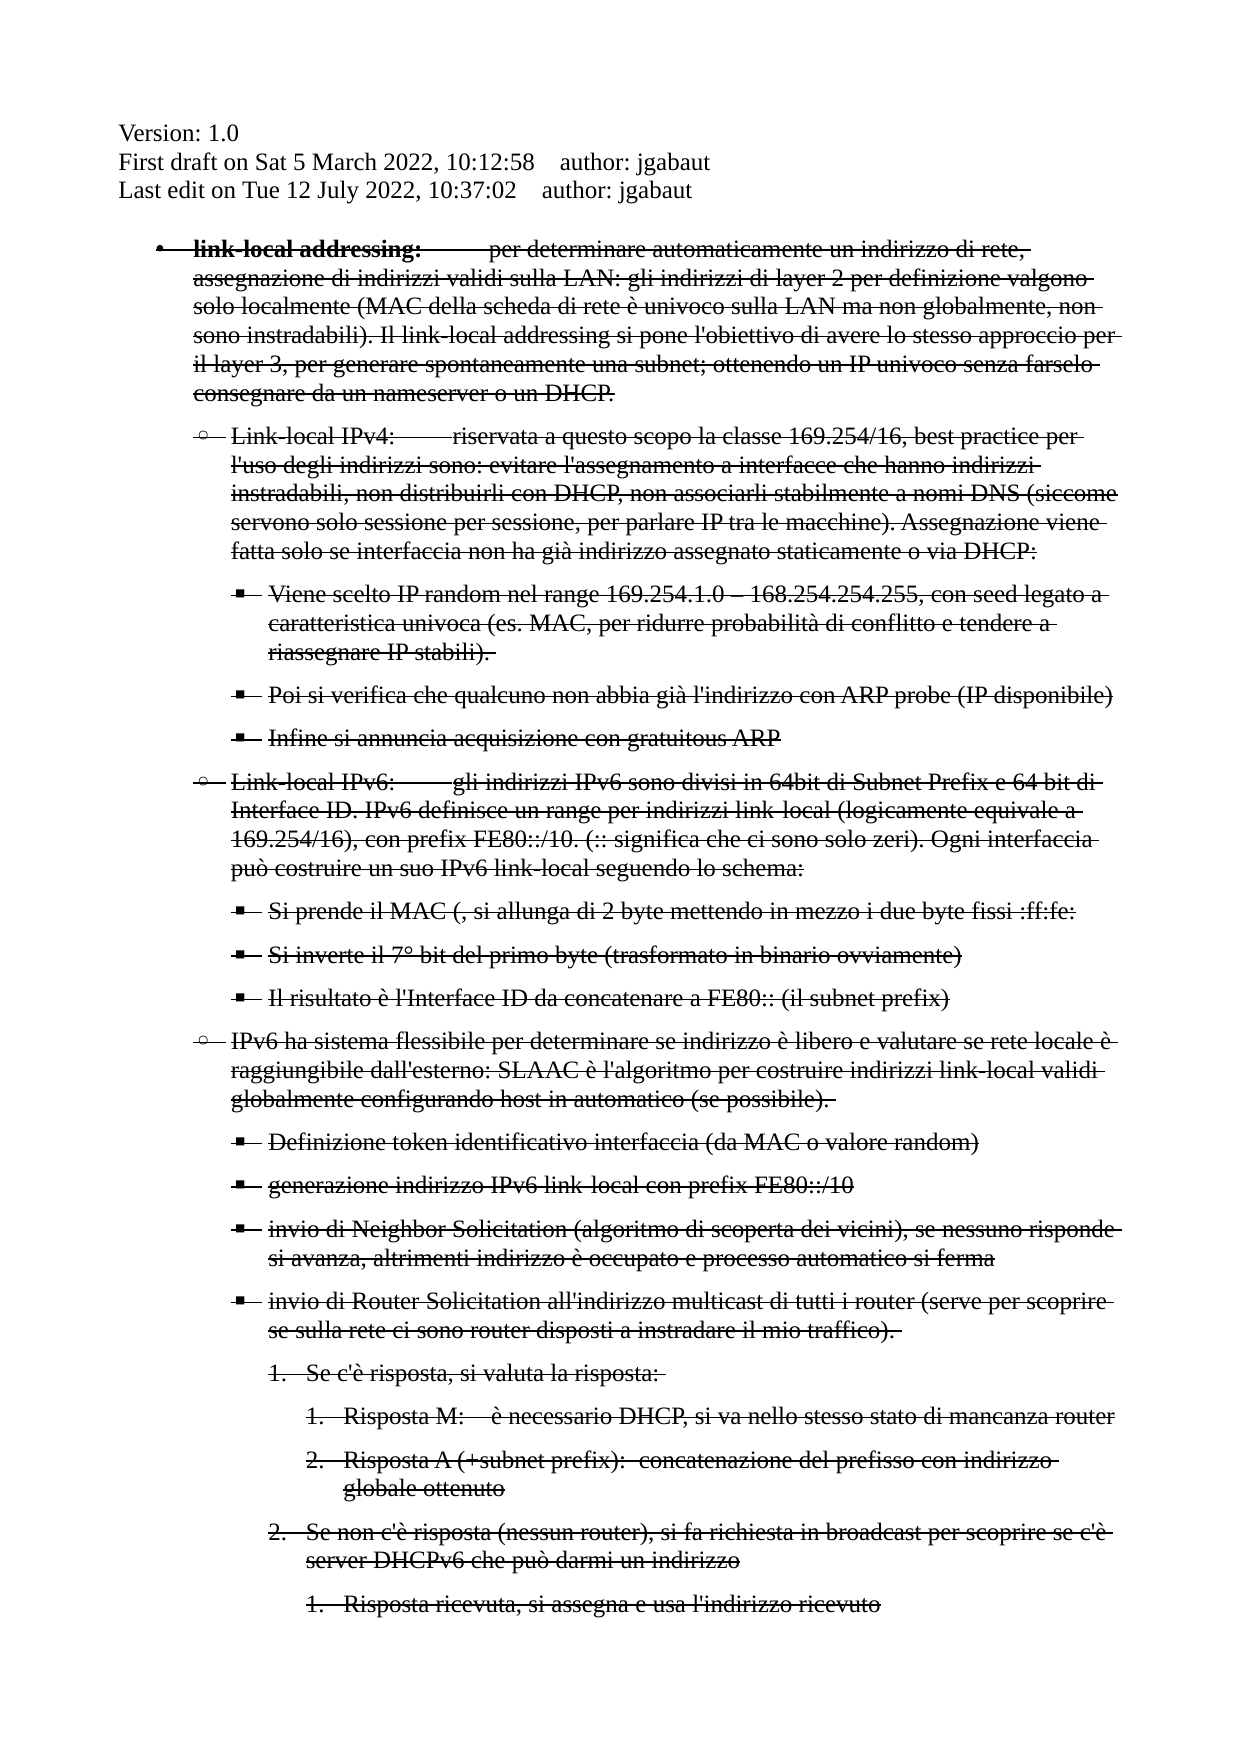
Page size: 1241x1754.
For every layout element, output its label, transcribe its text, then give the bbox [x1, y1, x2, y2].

list Si prende il MAC (, si allunga di 2 byte mettendo in mezzo i due byte fissi :ff:fe: [231, 896, 1122, 925]
list Definizione token identificativo interfaccia (da MAC o valore random) [231, 1127, 1122, 1156]
list IPv6 ha sistema flessibile per determinare se indirizzo è libero e valutare se rete locale è raggiungibile dall'esterno: SLAAC è l'algoritmo per costruire indirizzi link-local validi globalmente configurando host in automatico (se possibile). [193, 1026, 1122, 1113]
list Il risultato è l'Interface ID da concatenare a FE80:: (il subnet prefix) [231, 983, 1122, 1012]
list Link-local IPv6: gli indirizzi IPv6 sono divisi in 64bit di Subnet Prefix e 64 bit di Interface ID. IPv6 definisce un range per indirizzi link-local (logicamente equivale a 169.254/16), con prefix FE80::/10. (:: significa che ci sono solo zeri). Ogni interfaccia può costruire un suo IPv6 link-local seguendo lo schema: [193, 767, 1122, 882]
list Risposta A (+subnet prefix): concatenazione del prefisso con indirizzo globale ottenuto [306, 1445, 1122, 1502]
list Se non c'è risposta (nessun router), si fa richiesta in broadcast per scoprire se c'è server DHCPv6 che può darmi un indirizzo [268, 1517, 1122, 1574]
list Se c'è risposta, si valuta la risposta: [268, 1358, 1122, 1387]
list Risposta ricevuta, si assegna e usa l'indirizzo ricevuto [306, 1589, 1122, 1618]
list invio di Neighbor Solicitation (algoritmo di scoperta dei vicini), se nessuno risponde si avanza, altrimenti indirizzo è occupato e processo automatico si ferma [231, 1214, 1122, 1271]
list link-local addressing: per determinare automaticamente un indirizzo di rete, assegnazione di indirizzi validi sulla LAN: gli indirizzi di layer 2 per definizione valgono solo localmente (MAC della scheda di rete è univoco sulla LAN ma non globalmente, non sono instradabili). Il link-local addressing si pone l'obiettivo di avere lo stesso approccio per il layer 3, per generare spontaneamente una subnet; ottenendo un IP univoco senza farselo consegnare da un nameserver o un DHCP. [156, 234, 1122, 406]
list Link-local IPv4: riservata a questo scopo la classe 169.254/16, best practice per l'uso degli indirizzi sono: evitare l'assegnamento a interfacce che hanno indirizzi instradabili, non distribuirli con DHCP, non associarli stabilmente a nomi DNS (siccome servono solo sessione per sessione, per parlare IP tra le macchine). Assegnazione viene fatta solo se interfaccia non ha già indirizzo assegnato staticamente o via DHCP: [193, 421, 1122, 565]
list Infine si annuncia acquisizione con gratuitous ARP [231, 723, 1122, 752]
list Si inverte il 7° bit del primo byte (trasformato in binario ovviamente) [231, 940, 1122, 968]
list Viene scelto IP random nel range 169.254.1.0 – 168.254.254.255, con seed legato a caratteristica univoca (es. MAC, per ridurre probabilità di conflitto e tendere a riassegnare IP stabili). [231, 579, 1122, 666]
list invio di Router Solicitation all'indirizzo multicast di tutti i router (serve per scoprire se sulla rete ci sono router disposti a instradare il mio traffico). [231, 1286, 1122, 1343]
list Poi si verifica che qualcuno non abbia già l'indirizzo con ARP probe (IP disponibile) [231, 680, 1122, 709]
list Risposta M: è necessario DHCP, si va nello stesso stato di mancanza router [306, 1401, 1122, 1430]
list generazione indirizzo IPv6 link-local con prefix FE80::/10 [231, 1171, 1122, 1199]
